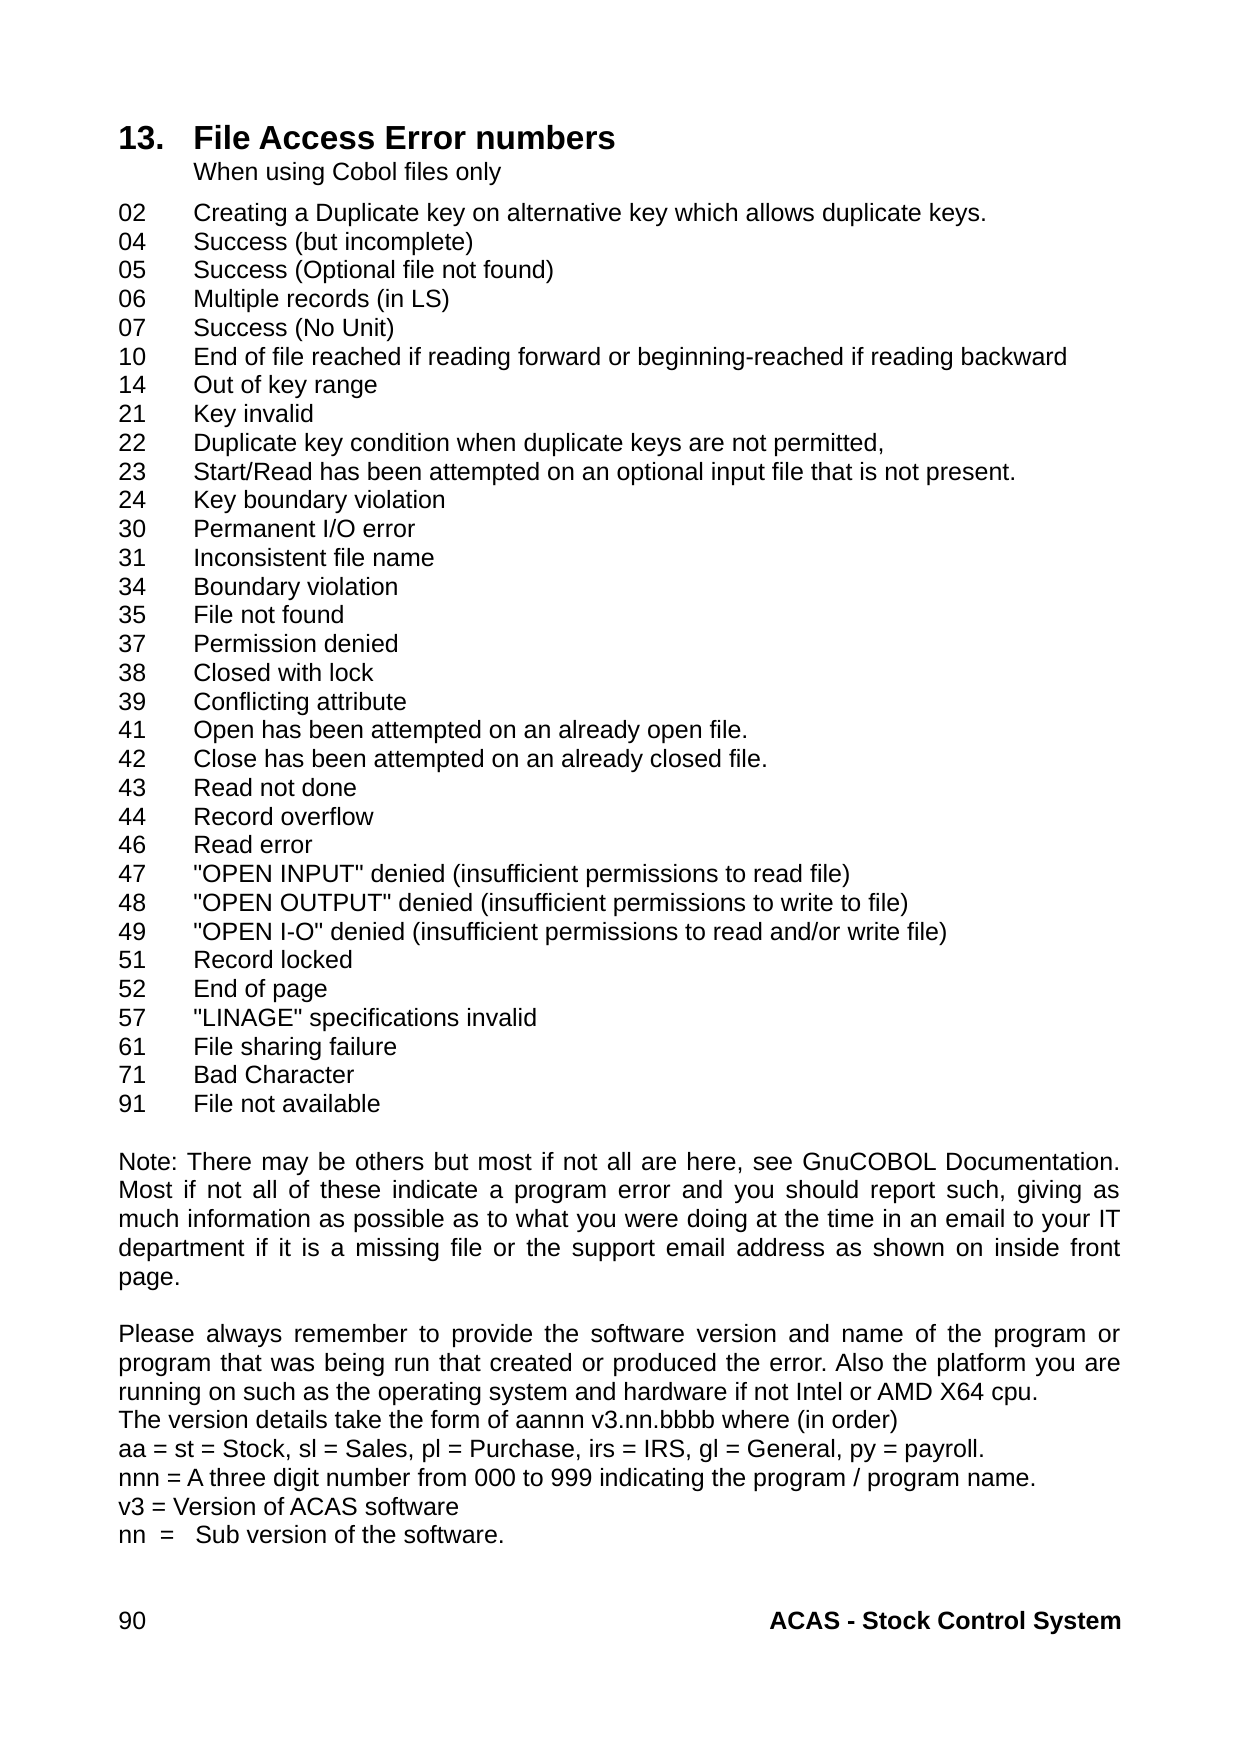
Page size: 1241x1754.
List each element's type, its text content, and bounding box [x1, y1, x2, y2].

text 61 File sharing failure [118, 1032, 1122, 1060]
text 35 File not found [118, 600, 1122, 629]
text 43 Read not done [118, 773, 1122, 802]
text 07 Success (No Unit) [118, 313, 1122, 342]
subtitle File Access Error numbers [118, 118, 1122, 157]
text Note: There may be others but most if not all are here, see GnuCOBOL Documentation. Most if not all of these indicate a program error and you should report such, giving as much information as possible as to what you were doing at the time in an email to your IT department if it is a missing file or the support email address as shown on inside front page. [118, 1147, 1122, 1290]
text 44 Record overflow [118, 802, 1122, 830]
text 30 Permanent I/O error [118, 514, 1122, 543]
text 47 "OPEN INPUT" denied (insufficient permissions to read file) [118, 859, 1122, 888]
text nnn = A three digit number from 000 to 999 indicating the program / program name. [118, 1463, 1122, 1492]
text 41 Open has been attempted on an already open file. [118, 715, 1122, 744]
text nn = Sub version of the software. [118, 1520, 1122, 1549]
text 52 End of page [118, 974, 1122, 1003]
text 31 Inconsistent file name [118, 543, 1122, 572]
text 04 Success (but incomplete) [118, 227, 1122, 255]
text The version details take the form of aannn v3.nn.bbbb where (in order) [118, 1405, 1122, 1434]
text 91 File not available [118, 1089, 1122, 1118]
text 46 Read error [118, 830, 1122, 859]
text 10 End of file reached if reading forward or beginning-reached if reading backward [118, 342, 1122, 370]
text v3 = Version of ACAS software [118, 1492, 1122, 1520]
text 24 Key boundary violation [118, 485, 1122, 514]
text 02 Creating a Duplicate key on alternative key which allows duplicate keys. [118, 198, 1122, 227]
text 21 Key invalid [118, 399, 1122, 428]
text 39 Conflicting attribute [118, 687, 1122, 715]
text 48 "OPEN OUTPUT" denied (insufficient permissions to write to file) [118, 888, 1122, 917]
text 42 Close has been attempted on an already closed file. [118, 744, 1122, 773]
text When using Cobol files only [118, 157, 1122, 185]
text 51 Record locked [118, 945, 1122, 974]
text 05 Success (Optional file not found) [118, 255, 1122, 284]
text 49 "OPEN I-O" denied (insufficient permissions to read and/or write file) [118, 917, 1122, 945]
text 34 Boundary violation [118, 572, 1122, 600]
text 71 Bad Character [118, 1060, 1122, 1089]
text 23 Start/Read has been attempted on an optional input file that is not present. [118, 457, 1122, 485]
text 06 Multiple records (in LS) [118, 284, 1122, 313]
text 57 "LINAGE" specifications invalid [118, 1003, 1122, 1032]
text 14 Out of key range [118, 370, 1122, 399]
text 37 Permission denied [118, 629, 1122, 658]
text 38 Closed with lock [118, 658, 1122, 687]
text Please always remember to provide the software version and name of the program or program that was being run that created or produced the error. Also the platform you are running on such as the operating system and hardware if not Intel or AMD X64 cpu. [118, 1319, 1122, 1405]
text aa = st = Stock, sl = Sales, pl = Purchase, irs = IRS, gl = General, py = payroll. [118, 1434, 1122, 1463]
text 22 Duplicate key condition when duplicate keys are not permitted, [118, 428, 1122, 457]
